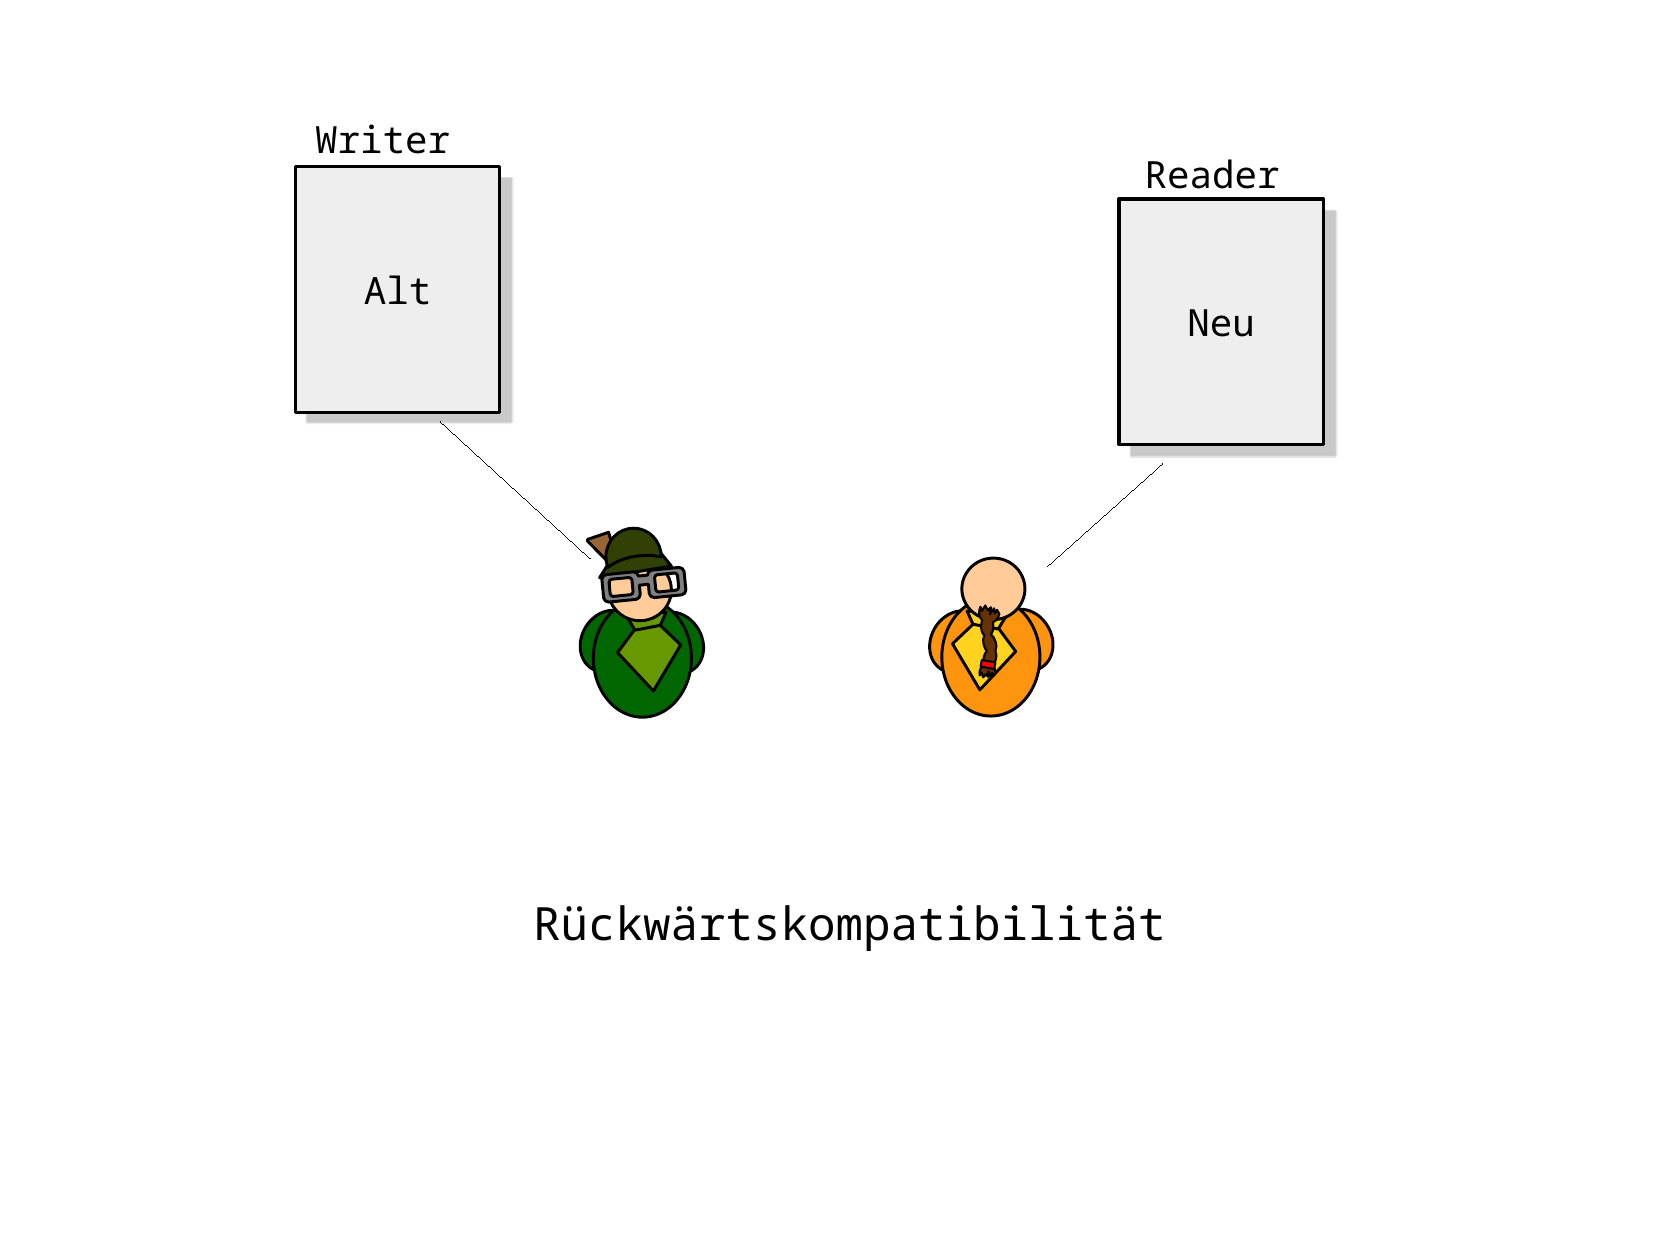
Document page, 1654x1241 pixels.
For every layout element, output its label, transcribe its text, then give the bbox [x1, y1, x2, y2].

text_box Rückwärtskompatibilität [518, 883, 1181, 953]
text_box Writer [300, 105, 488, 165]
text_box [929, 558, 1054, 717]
text_box [580, 528, 704, 718]
text_box Neu [1118, 198, 1324, 445]
text_box Reader [1129, 141, 1317, 200]
text_box Alt [295, 166, 500, 413]
